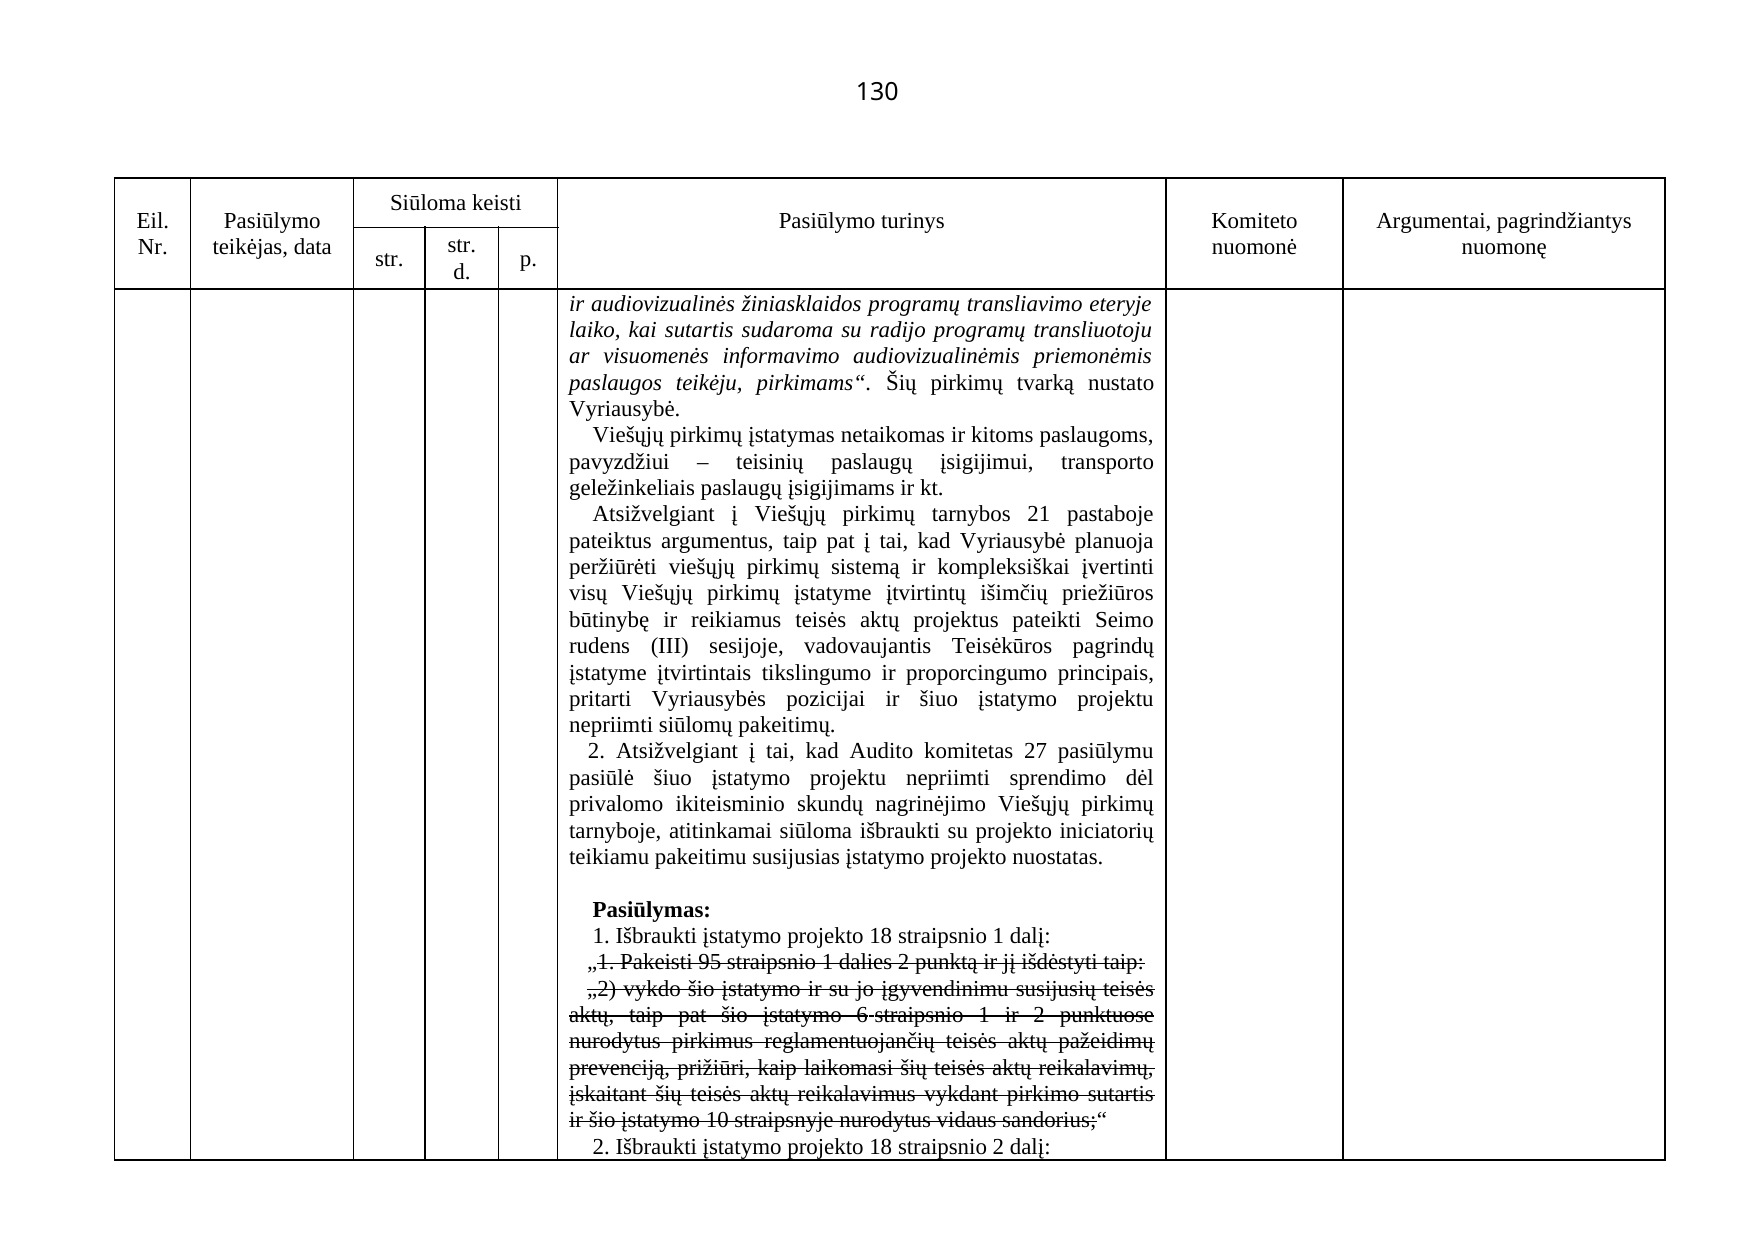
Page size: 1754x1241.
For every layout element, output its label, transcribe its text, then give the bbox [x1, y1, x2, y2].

table_cell str. [354, 228, 424, 288]
table_cell [354, 290, 424, 1159]
table_cell ir audiovizualinės žiniasklaidos programų transliavimo eteryje laiko, kai sutartis sudaroma su radijo programų transliuotoju ar visuomenės informavimo audiovizualinėmis priemonėmis paslaugos teikėju, pirkimams“. Šių pirkimų tvarką nustato Vyriausybė. Viešųjų pirkimų įstatymas netaikomas ir kitoms paslaugoms, pavyzdžiui – teisinių paslaugų įsigijimui, transporto geležinkeliais paslaugų įsigijimams ir kt. Atsižvelgiant į Viešųjų pirkimų tarnybos 21 pastaboje pateiktus argumentus, taip pat į tai, kad Vyriausybė planuoja peržiūrėti viešųjų pirkimų sistemą ir kompleksiškai įvertinti visų Viešųjų pirkimų įstatyme įtvirtintų išimčių priežiūros būtinybę ir reikiamus teisės aktų projektus pateikti Seimo rudens (III) sesijoje, vadovaujantis Teisėkūros pagrindų įstatyme įtvirtintais tikslingumo ir proporcingumo principais, pritarti Vyriausybės pozicijai ir šiuo įstatymo projektu nepriimti siūlomų pakeitimų. 2. Atsižvelgiant į tai, kad Audito komitetas 27 pasiūlymu pasiūlė šiuo įstatymo projektu nepriimti sprendimo dėl privalomo ikiteisminio skundų nagrinėjimo Viešųjų pirkimų tarnyboje, atitinkamai siūloma išbraukti su projekto iniciatorių teikiamu pakeitimu susijusias įstatymo projekto nuostatas. Pasiūlymas: 1. Išbraukti įstatymo projekto 18 straipsnio 1 dalį: „1. Pakeisti 95 straipsnio 1 dalies 2 punktą ir jį išdėstyti taip: „2) vykdo šio įstatymo ir su jo įgyvendinimu susijusių teisės aktų, taip pat šio įstatymo 6 straipsnio 1 ir 2 punktuose nurodytus pirkimus reglamentuojančių teisės aktų pažeidimų prevenciją, prižiūri, kaip laikomasi šių teisės aktų reikalavimų, įskaitant šių teisės aktų reikalavimus vykdant pirkimo sutartis ir šio įstatymo 10 straipsnyje nurodytus vidaus sandorius;“ 2. Išbraukti įstatymo projekto 18 straipsnio 2 dalį: [558, 290, 1165, 1159]
table_header Pasiūlymo turinys [558, 179, 1165, 288]
table_cell [1344, 290, 1664, 1159]
table_header Eil. Nr. [115, 179, 190, 288]
table_cell p. [499, 228, 557, 288]
table_cell str. d. [426, 228, 498, 288]
table_cell [1167, 290, 1342, 1159]
table_header Pasiūlymo teikėjas, data [191, 179, 353, 288]
table_cell [191, 290, 353, 1159]
table_cell [426, 290, 498, 1159]
table_header Siūloma keisti [354, 179, 557, 226]
table_cell [499, 290, 557, 1159]
table_cell [115, 290, 190, 1159]
table_header Argumentai, pagrindžiantys nuomonę [1344, 179, 1664, 288]
table_header Komiteto nuomonė [1167, 179, 1342, 288]
